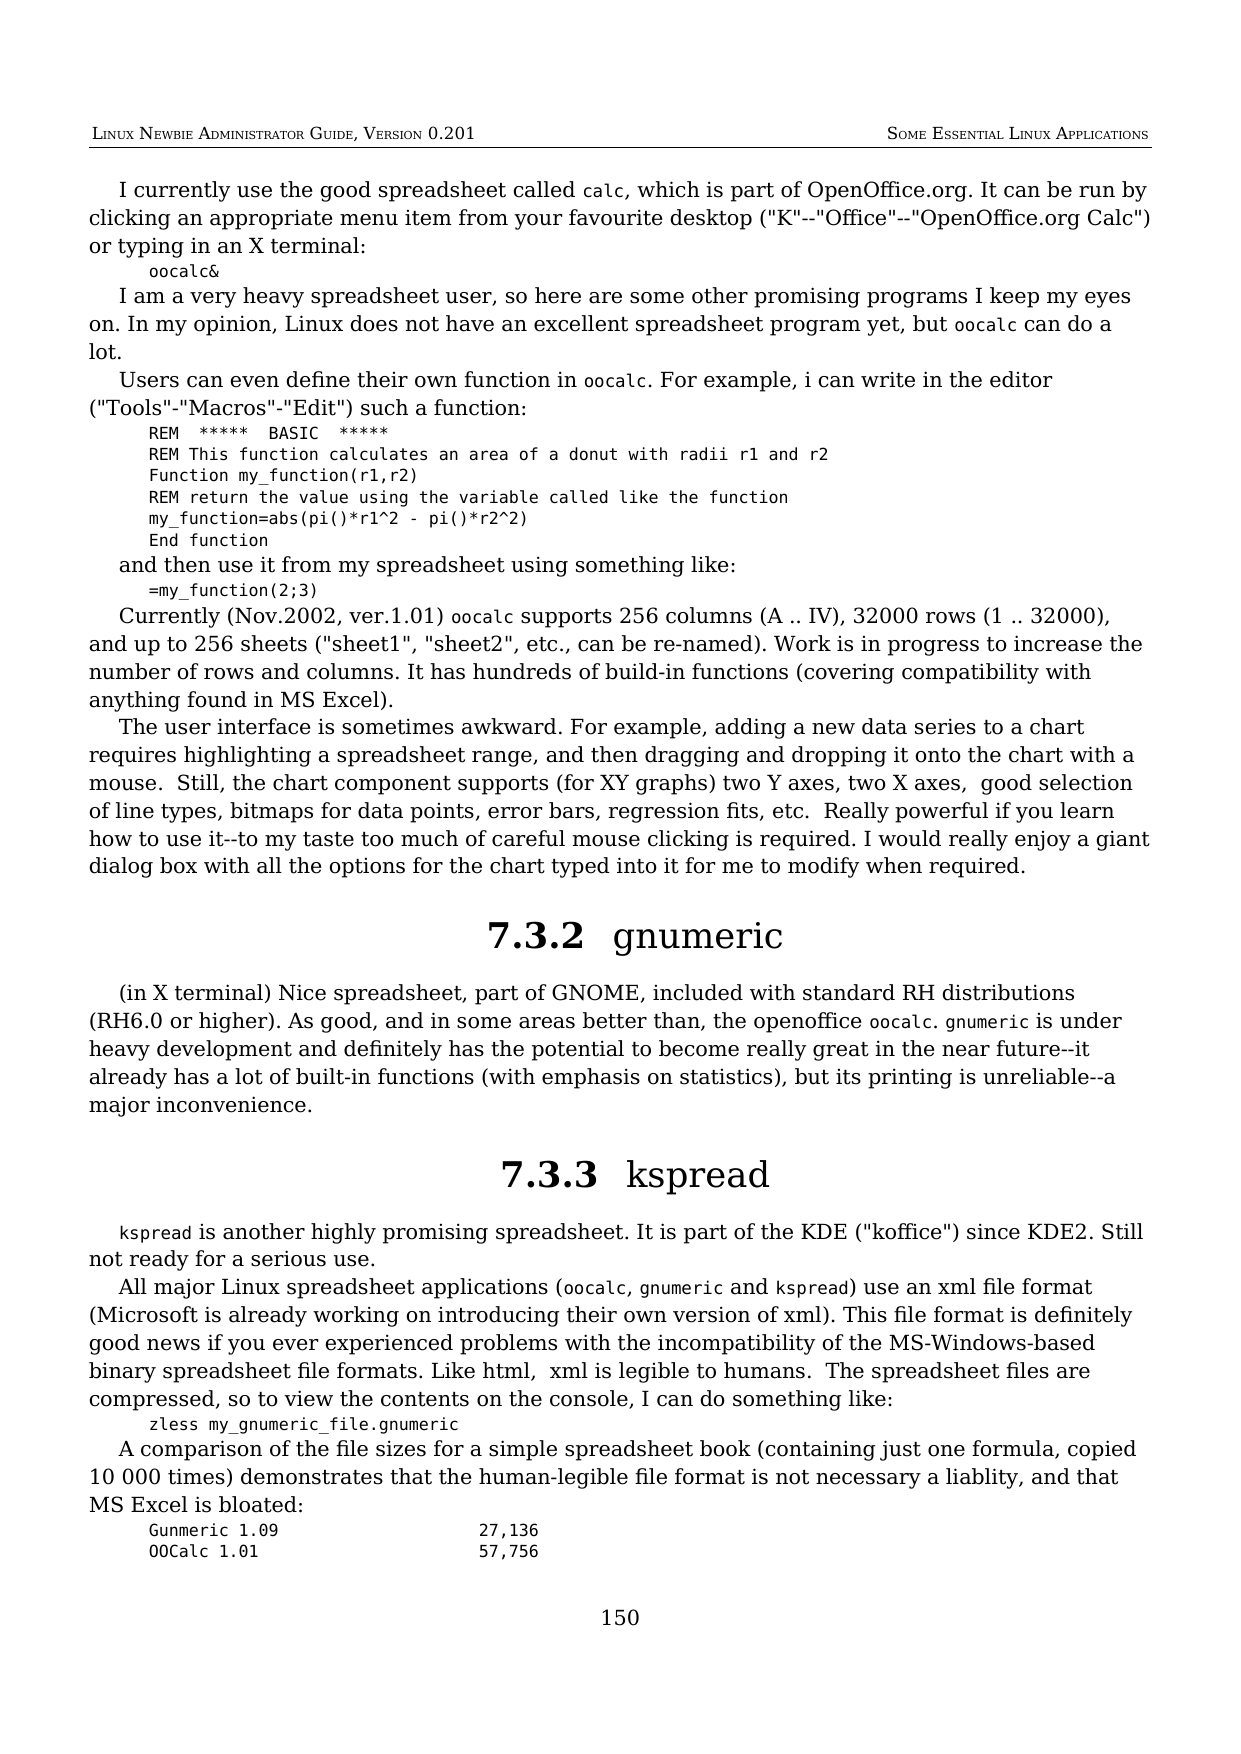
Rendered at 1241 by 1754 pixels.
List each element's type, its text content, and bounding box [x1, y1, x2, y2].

text I am a very heavy spreadsheet user, so here are some other promising programs I keep my eyes on. In my opinion, Linux does not have an excellent spreadsheet program yet, but oocalc can do a lot. [88, 284, 1152, 364]
text Currently (Nov.2002, ver.1.01) oocalc supports 256 columns (A .. IV), 32000 rows (1 .. 32000), and up to 256 sheets ("sheet1", "sheet2", etc., can be re-named). Work is in progress to increase the number of rows and columns. It has hundreds of build-in functions (covering compatibility with anything found in MS Excel). [88, 604, 1152, 712]
subtitle kspread [88, 1154, 1152, 1195]
text All major Linux spreadsheet applications (oocalc, gnumeric and kspread) use an xml file format (Microsoft is already working on introducing their own version of xml). This file format is definitely good news if you ever experienced problems with the incompatibility of the MS-Windows-based binary spreadsheet file formats. Like html, xml is legible to humans. The spreadsheet files are compressed, so to view the contents on the console, I can do something like: [88, 1275, 1152, 1411]
text End function [148, 530, 1152, 550]
text (in X terminal) Nice spreadsheet, part of GNOME, included with standard RH distributions (RH6.0 or higher). As good, and in some areas better than, the openoffice oocalc. gnumeric is under heavy development and definitely has the potential to become really great in the near future--it already has a lot of built-in functions (with emphasis on statistics), but its printing is unreliable--a major inconvenience. [88, 982, 1152, 1117]
text zless my_gnumeric_file.gnumeric [148, 1414, 1152, 1434]
text REM ***** BASIC ***** [148, 424, 1152, 443]
text REM This function calculates an area of a donut with radii r1 and r2 [148, 445, 1152, 464]
text and then use it from my spreadsheet using something like: [88, 553, 1152, 578]
text A comparison of the file sizes for a simple spreadsheet book (containing just one formula, copied 10 000 times) demonstrates that the human-legible file format is not necessary a liablity, and that MS Excel is bloated: [88, 1437, 1152, 1517]
text oocalc& [148, 262, 1152, 281]
text REM return the value using the variable called like the function [148, 488, 1152, 507]
text Function my_function(r1,r2) [148, 466, 1152, 486]
text Users can even define their own function in oocalc. For example, i can write in the editor ("Tools"-"Macros"-"Edit") such a function: [88, 368, 1152, 420]
text I currently use the good spreadsheet called calc, which is part of OpenOffice.org. It can be run by clicking an appropriate menu item from your favourite desktop ("K"--"Office"--"OpenOffice.org Calc") or typing in an X terminal: [88, 178, 1152, 258]
text Gunmeric 1.09 27,136 [148, 1521, 1152, 1540]
text The user interface is sometimes awkward. For example, adding a new data series to a chart requires highlighting a spreadsheet range, and then dragging and dropping it onto the chart with a mouse. Still, the chart component supports (for XY graphs) two Y axes, two X axes, good selection of line types, bitmaps for data points, error bars, regression fits, etc. Really powerful if you learn how to use it--to my taste too much of careful mouse clicking is required. I would really enjoy a giant dialog box with all the options for the chart typed into it for me to modify when required. [88, 716, 1152, 879]
text OOCalc 1.01 57,756 [148, 1542, 1152, 1562]
text kspread is another highly promising spreadsheet. It is part of the KDE ("koffice") since KDE2. Still not ready for a serious use. [88, 1220, 1152, 1272]
subtitle gnumeric [88, 916, 1152, 957]
text =my_function(2;3) [148, 581, 1152, 601]
text my_function=abs(pi()*r1^2 - pi()*r2^2) [148, 509, 1152, 528]
